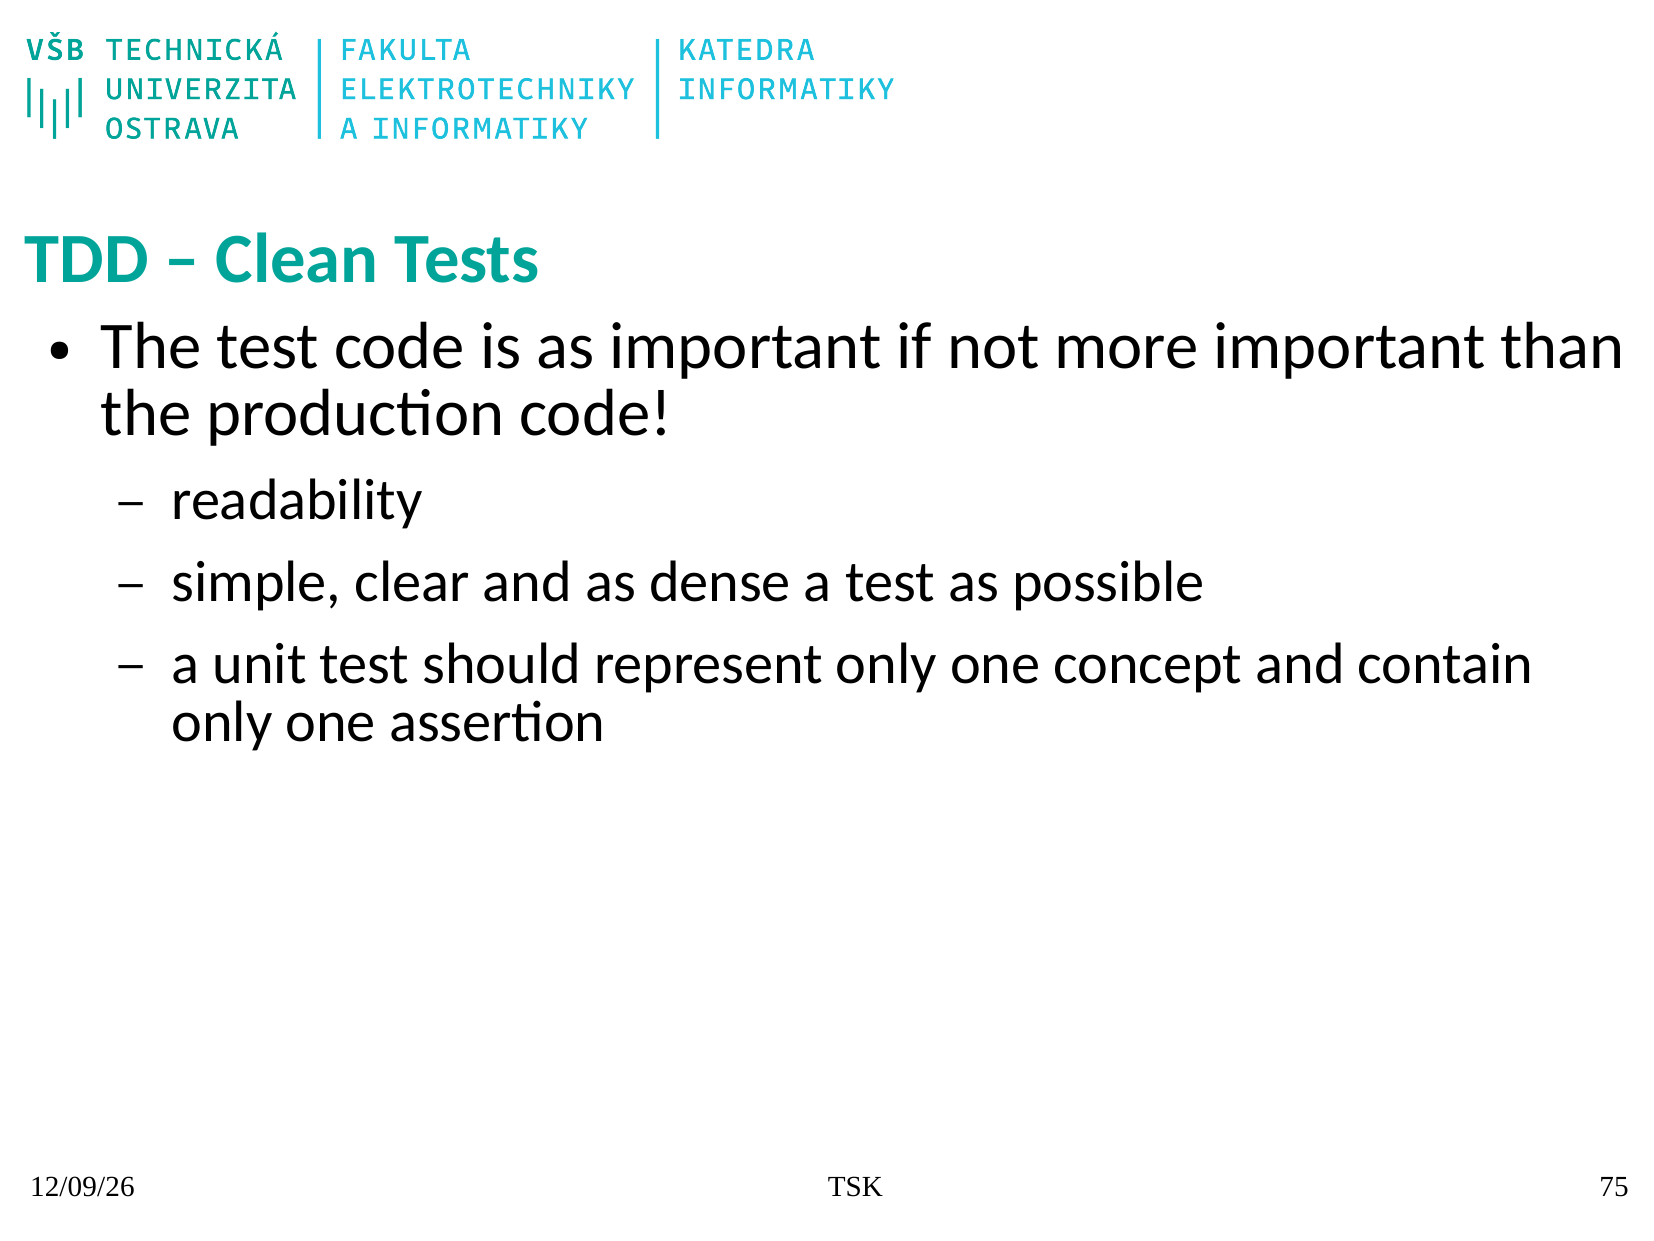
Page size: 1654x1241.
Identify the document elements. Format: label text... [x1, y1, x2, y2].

title TDD – Clean Tests [24, 169, 1629, 300]
picture [26, 31, 894, 139]
list The test code is as important if not more important than the production code! readability simple, clear and as dense a test as possible a unit test should represent only one concept and contain only one assertion [30, 318, 1629, 1146]
